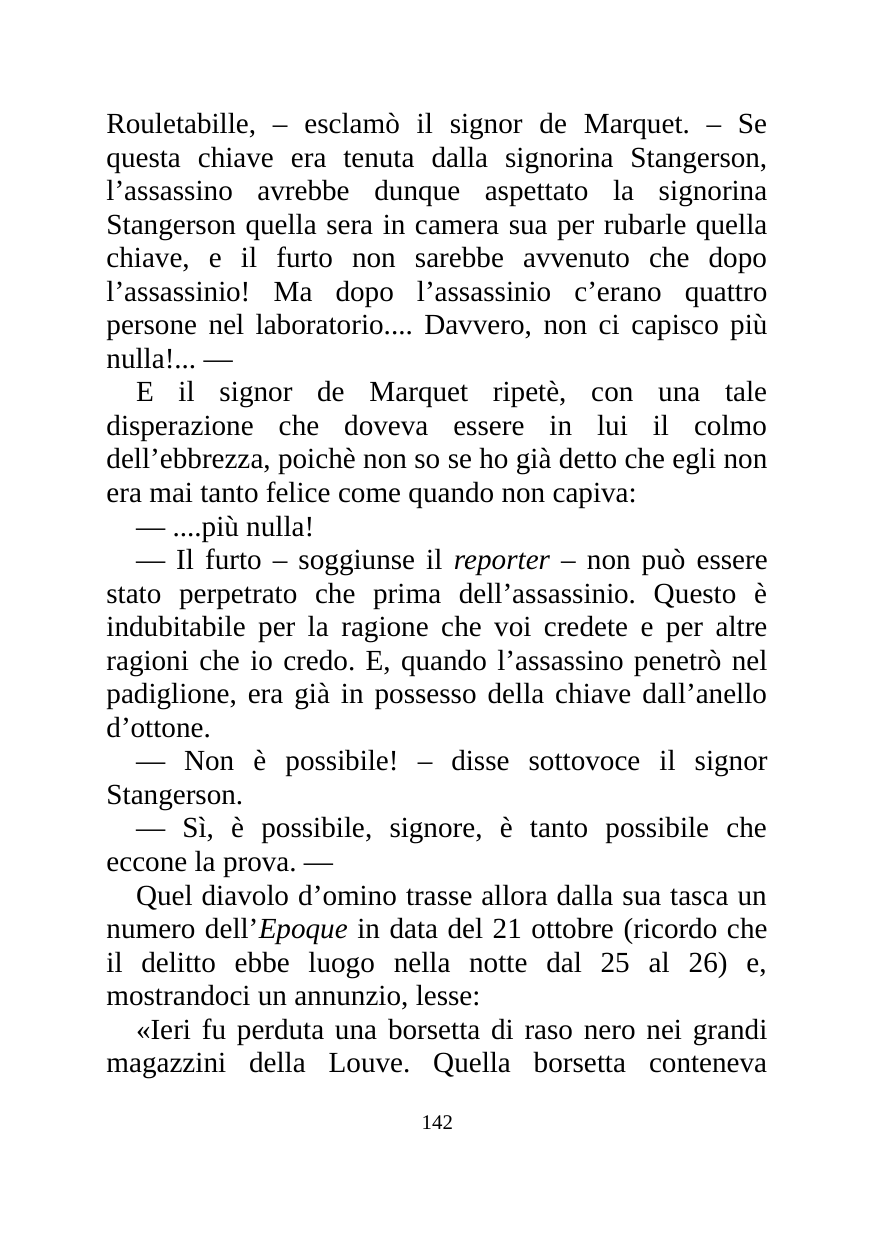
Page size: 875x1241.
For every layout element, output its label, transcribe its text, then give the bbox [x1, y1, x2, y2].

text — Sì, è possibile, signore, è tanto possibile che eccone la prova. — [106, 811, 768, 878]
text — Il furto – soggiunse il reporter – non può essere stato perpetrato che prima dell’assassinio. Questo è indubitabile per la ragione che voi credete e per altre ragioni che io credo. E, quando l’assassino penetrò nel padiglione, era già in possesso della chiave dall’anello d’ottone. [106, 542, 768, 743]
text — ....più nulla! [106, 509, 768, 542]
text «Ieri fu perduta una borsetta di raso nero nei grandi magazzini della Louve. Quella borsetta conteneva [106, 1012, 768, 1079]
text Quel diavolo d’omino trasse allora dalla sua tasca un numero dell’Epoque in data del 21 ottobre (ricordo che il delitto ebbe luogo nella notte dal 25 al 26) e, mostrandoci un annunzio, lesse: [106, 878, 768, 1012]
text E il signor de Marquet ripetè, con una tale disperazione che doveva essere in lui il colmo dell’ebbrezza, poichè non so se ho già detto che egli non era mai tanto felice come quando non capiva: [106, 374, 768, 509]
text — Non è possibile! – disse sottovoce il signor Stangerson. [106, 743, 768, 811]
text Rouletabille, – esclamò il signor de Marquet. – Se questa chiave era tenuta dalla signorina Stangerson, l’assassino avrebbe dunque aspettato la signorina Stangerson quella sera in camera sua per rubarle quella chiave, e il furto non sarebbe avvenuto che dopo l’assassinio! Ma dopo l’assassinio c’erano quattro persone nel laboratorio.... Davvero, non ci capisco più nulla!... — [106, 106, 768, 374]
